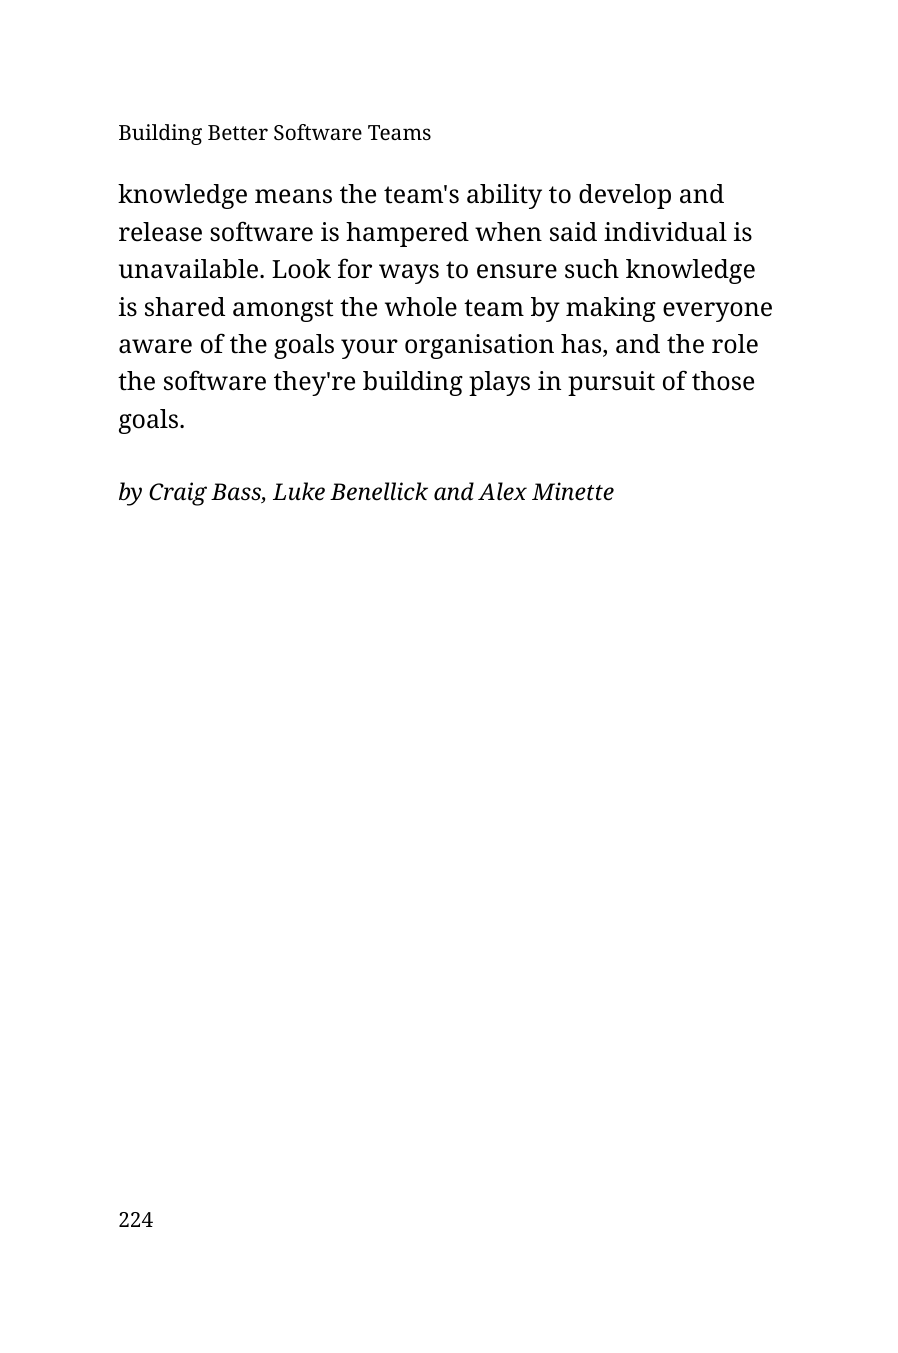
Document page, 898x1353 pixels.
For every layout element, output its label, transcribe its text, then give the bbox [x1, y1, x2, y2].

text knowledge means the team's ability to develop and release software is hampered when said individual is unavailable. Look for ways to ensure such knowledge is shared amongst the whole team by making everyone aware of the goals your organisation has, and the role the software they're building plays in pursuit of those goals. [118, 177, 779, 436]
text by Craig Bass, Luke Benellick and Alex Minette [118, 476, 779, 507]
